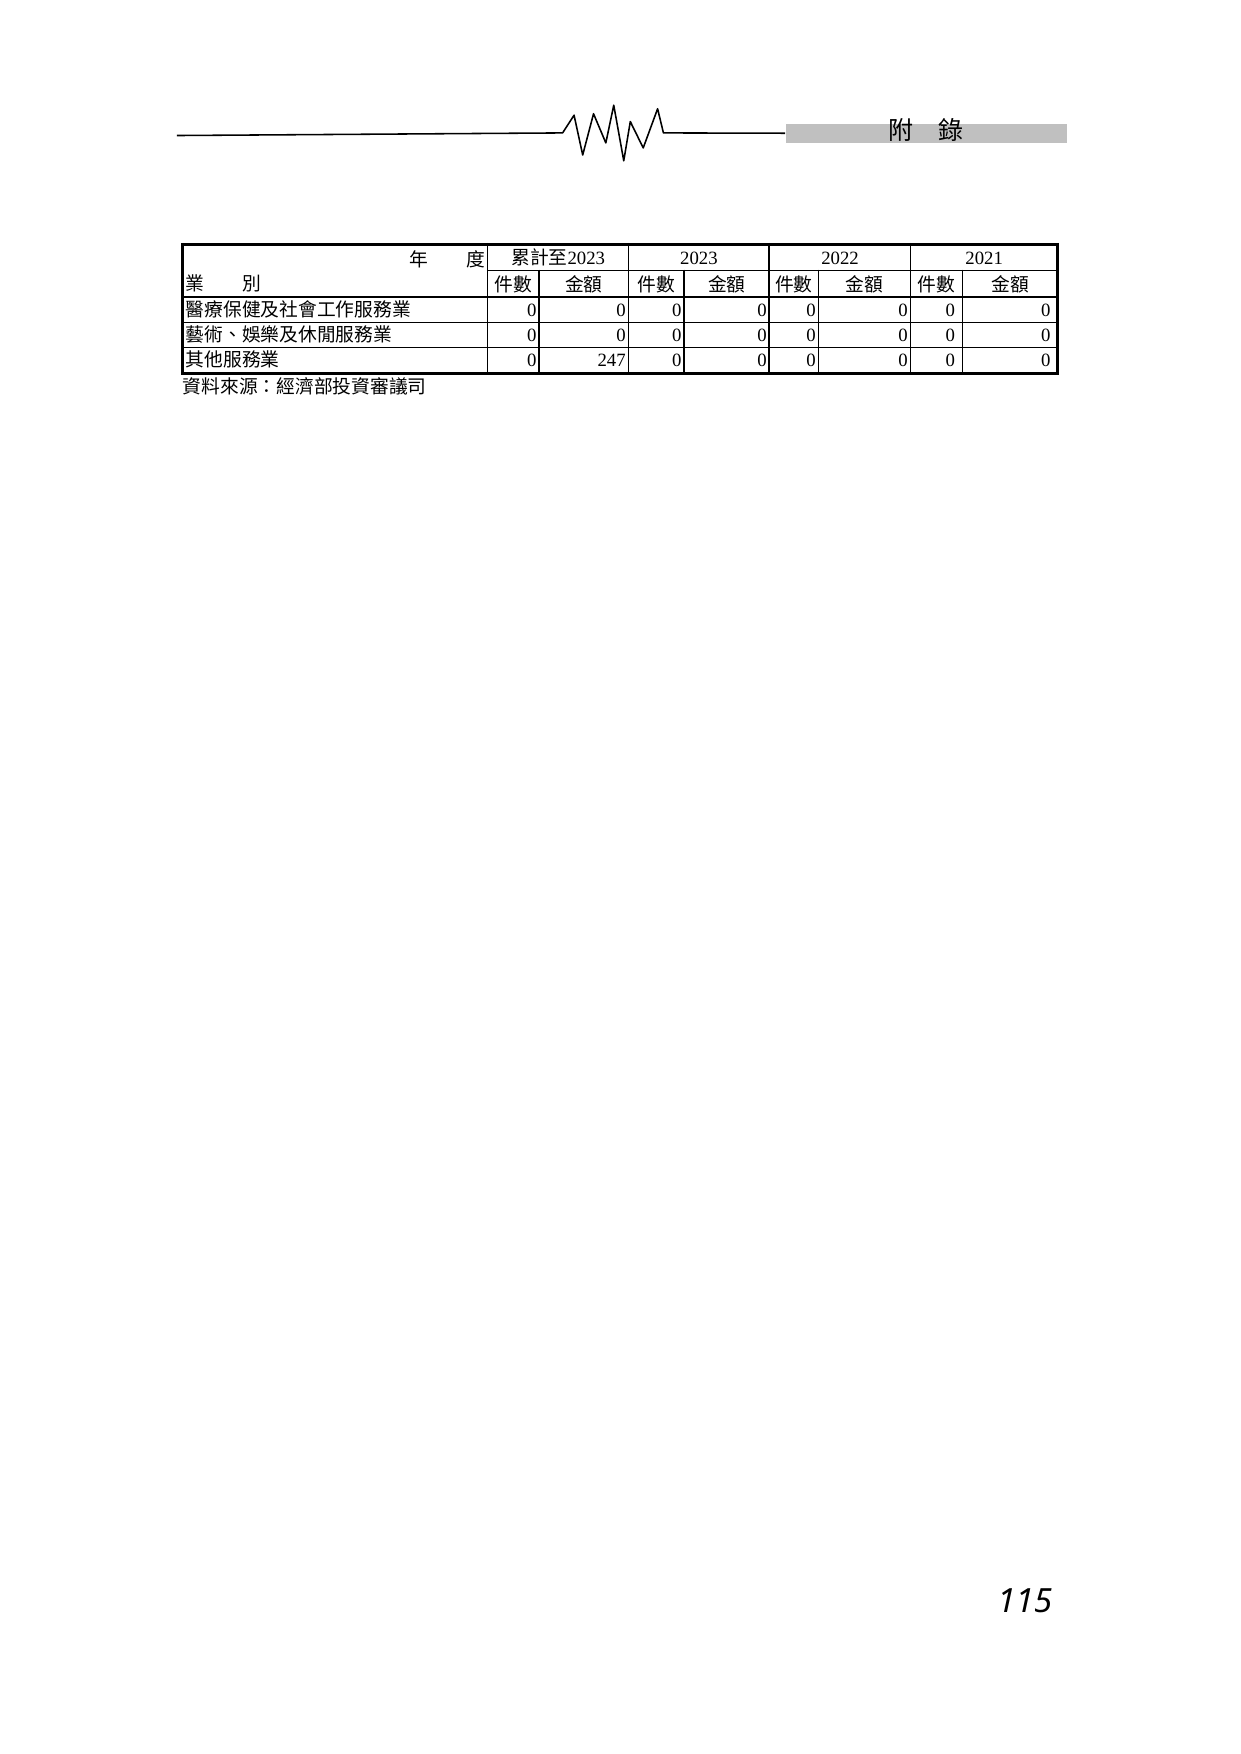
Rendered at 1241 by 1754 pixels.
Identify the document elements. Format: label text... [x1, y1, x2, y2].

table_cell 0 [770, 323, 818, 346]
table_cell 其他服務業 [184, 348, 487, 372]
table_cell 金額 [685, 271, 768, 296]
table_cell 0 [540, 298, 628, 321]
table_header 累計至2023 [488, 246, 628, 269]
table_cell 0 [685, 298, 768, 321]
table_cell 0 [685, 323, 768, 346]
table_cell 0 [963, 348, 1056, 372]
table_cell 0 [963, 323, 1056, 346]
text 資料來源：經濟部投資審議司 [183, 375, 1058, 398]
table_header 2022 [770, 246, 910, 269]
table_cell 件數 [488, 271, 538, 296]
table_cell 0 [685, 348, 768, 372]
table_cell 金額 [819, 271, 910, 296]
table_cell 0 [911, 348, 962, 372]
table_cell 件數 [911, 271, 962, 296]
table_cell 金額 [540, 271, 628, 296]
table_cell 金額 [963, 271, 1056, 296]
table_cell 0 [819, 348, 910, 372]
table_cell 0 [629, 298, 683, 321]
table_header 年 度 業 別 [184, 246, 487, 296]
table_cell 247 [540, 348, 628, 372]
table_header 2023 [629, 246, 768, 269]
table_cell 0 [488, 348, 538, 372]
table_cell 0 [629, 323, 683, 346]
table_cell 0 [488, 323, 538, 346]
table_cell 0 [770, 348, 818, 372]
table_cell 0 [911, 323, 962, 346]
table_cell 件數 [770, 271, 818, 296]
table_cell 0 [819, 298, 910, 321]
table_cell 0 [629, 348, 683, 372]
table_cell 醫療保健及社會工作服務業 [184, 298, 487, 321]
table_cell 件數 [629, 271, 683, 296]
table_cell 0 [540, 323, 628, 346]
table_cell 0 [819, 323, 910, 346]
table_cell 藝術、娛樂及休閒服務業 [184, 323, 487, 346]
table_cell 0 [911, 298, 962, 321]
table_header 2021 [911, 246, 1056, 269]
table_cell 0 [963, 298, 1056, 321]
table_cell 0 [488, 298, 538, 321]
table_cell 0 [770, 298, 818, 321]
